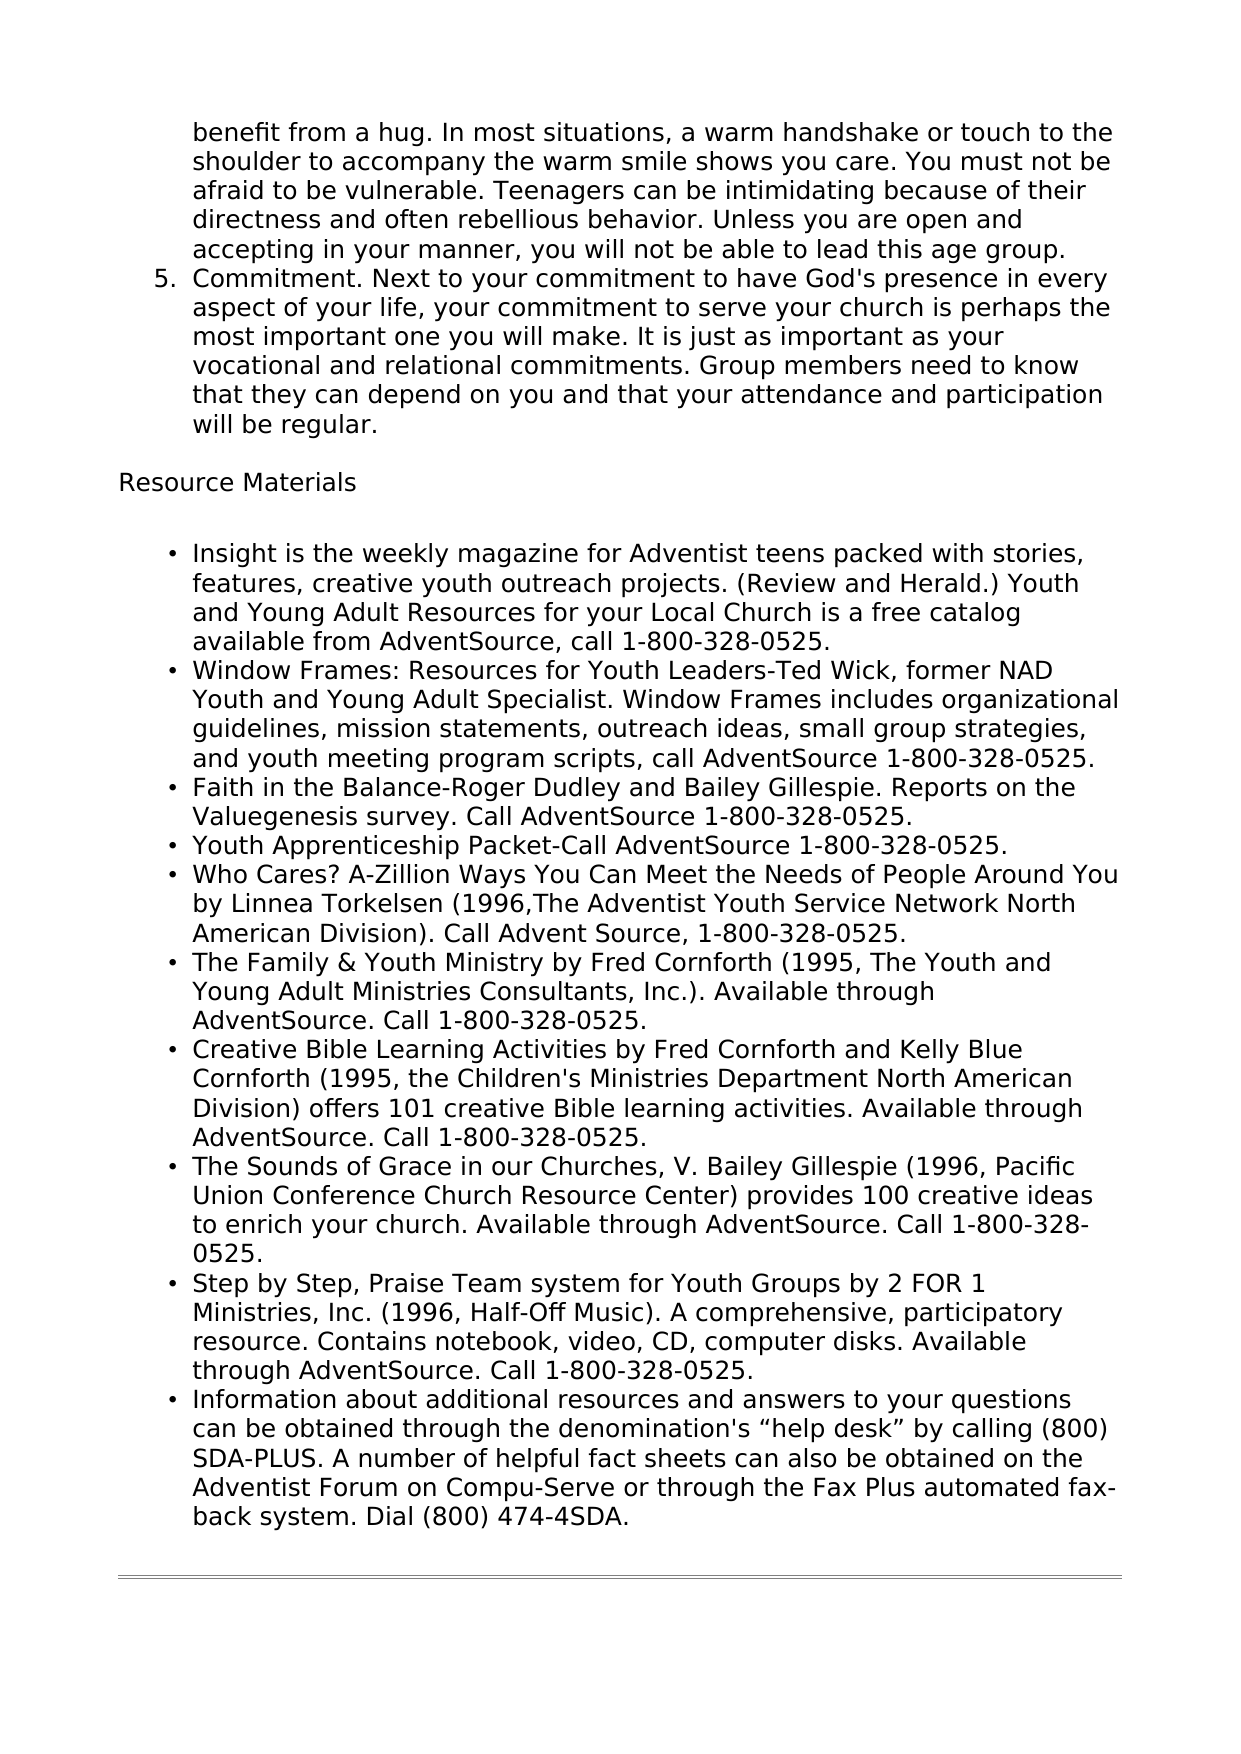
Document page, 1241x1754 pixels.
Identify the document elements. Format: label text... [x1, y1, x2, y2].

list The Family & Youth Ministry by Fred Cornforth (1995, The Youth and Young Adult Ministries Consultants, Inc.). Available through AdventSource. Call 1-800-328-0525. [177, 948, 1122, 1035]
list Information about additional resources and answers to your questions can be obtained through the denomination's “help desk” by calling (800) SDA-PLUS. A number of helpful fact sheets can also be obtained on the Adventist Forum on Compu-Serve or through the Fax Plus automated fax-back system. Dial (800) 474-4SDA. [177, 1385, 1122, 1531]
list Insight is the weekly magazine for Adventist teens packed with stories, features, creative youth outreach projects. (Review and Herald.) Youth and Young Adult Resources for your Local Church is a free catalog available from AdventSource, call 1-800-328-0525. [177, 539, 1122, 656]
list Commitment. Next to your commitment to have God's presence in every aspect of your life, your commitment to serve your church is perhaps the most important one you will make. It is just as important as your vocational and relational commitments. Group members need to know that they can depend on you and that your attendance and participation will be regular. [177, 264, 1122, 439]
list Who Cares? A-Zillion Ways You Can Meet the Needs of People Around You by Linnea Torkelsen (1996,The Adventist Youth Service Network North American Division). Call Advent Source, 1-800-328-0525. [177, 860, 1122, 948]
list benefit from a hug. In most situations, a warm handshake or touch to the shoulder to accompany the warm smile shows you care. You must not be afraid to be vulnerable. Teenagers can be intimidating because of their directness and often rebellious behavior. Unless you are open and accepting in your manner, you will not be able to lead this age group. [177, 118, 1122, 264]
list Youth Apprenticeship Packet-Call AdventSource 1-800-328-0525. [177, 831, 1122, 860]
list Window Frames: Resources for Youth Leaders-Ted Wick, former NAD Youth and Young Adult Specialist. Window Frames includes organizational guidelines, mission statements, outreach ideas, small group strategies, and youth meeting program scripts, call AdventSource 1-800-328-0525. [177, 656, 1122, 773]
list The Sounds of Grace in our Churches, V. Bailey Gillespie (1996, Pacific Union Conference Church Resource Center) provides 100 creative ideas to enrich your church. Available through AdventSource. Call 1-800-328-0525. [177, 1152, 1122, 1269]
text Resource Materials [118, 468, 1122, 498]
list Step by Step, Praise Team system for Youth Groups by 2 FOR 1 Ministries, Inc. (1996, Half-Off Music). A comprehensive, participatory resource. Contains notebook, video, CD, computer disks. Available through AdventSource. Call 1-800-328-0525. [177, 1269, 1122, 1385]
list Creative Bible Learning Activities by Fred Cornforth and Kelly Blue Cornforth (1995, the Children's Ministries Department North American Division) offers 101 creative Bible learning activities. Available through AdventSource. Call 1-800-328-0525. [177, 1035, 1122, 1152]
list Faith in the Balance-Roger Dudley and Bailey Gillespie. Reports on the Valuegenesis survey. Call AdventSource 1-800-328-0525. [177, 773, 1122, 831]
